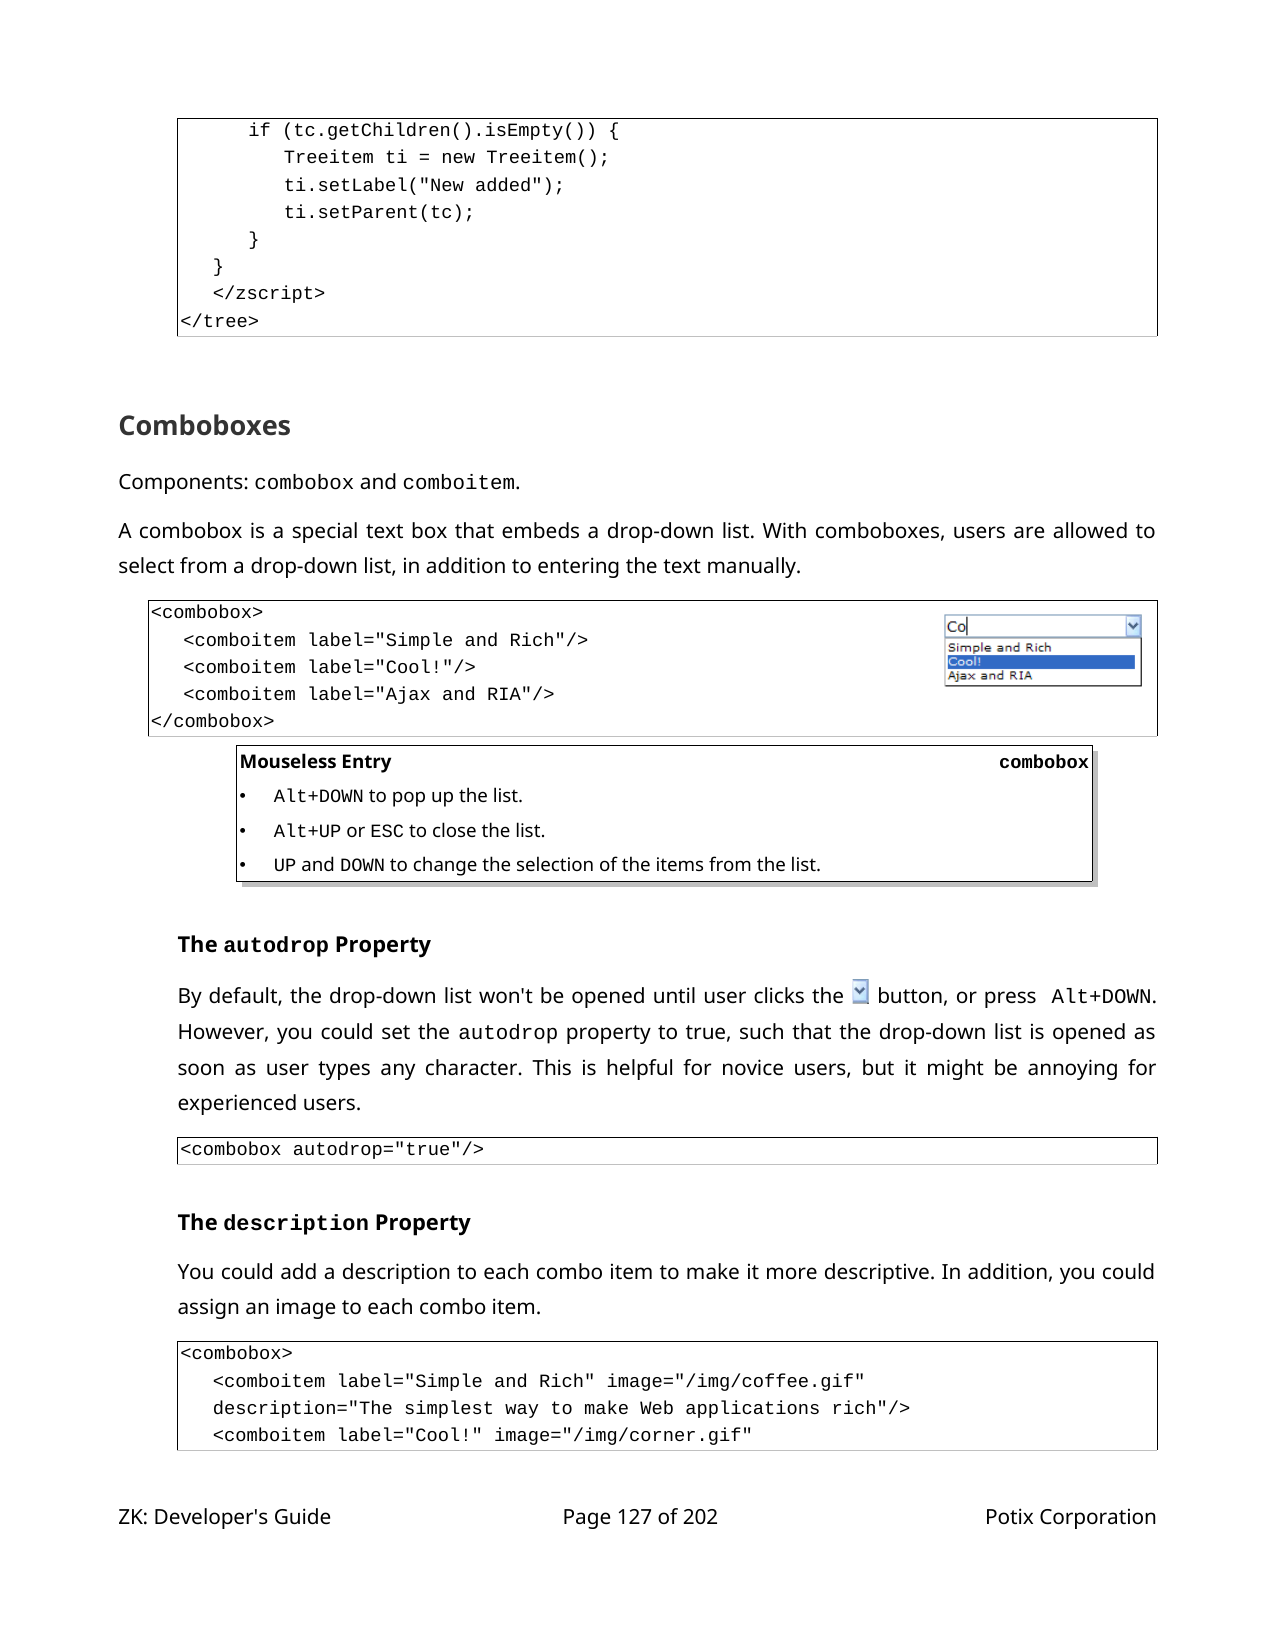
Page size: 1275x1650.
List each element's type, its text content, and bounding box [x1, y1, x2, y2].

text Treeitem ti = new Treeitem(); [178, 145, 1157, 169]
text <comboitem label="Cool!"/> [149, 654, 941, 679]
text <comboitem label="Cool!" image="/img/corner.gif" [178, 1423, 1157, 1450]
subtitle The autodrop Property [177, 929, 1157, 959]
text A combobox is a special text box that embeds a drop-down list. With comboboxes, users are allowed to select from a drop-down list, in addition to entering the text manually. [118, 516, 1157, 579]
text } [178, 254, 1157, 278]
text ti.setLabel("New added"); [178, 172, 1157, 197]
list UP and DOWN to change the selection of the items from the list. [237, 849, 1092, 881]
text </tree> [178, 308, 1157, 336]
text <combobox> [149, 601, 1157, 624]
text <combobox> [178, 1342, 1157, 1366]
text <comboitem label="Simple and Rich" image="/img/coffee.gif" [178, 1368, 1157, 1393]
text Mouseless Entry combobox [237, 746, 1092, 774]
picture [852, 979, 870, 1004]
text <comboitem label="Simple and Rich"/> [149, 627, 941, 652]
text You could add a description to each combo item to make it more descriptive. In addition, you could assign an image to each combo item. [177, 1257, 1157, 1321]
text ti.setParent(tc); [178, 200, 1157, 224]
list Alt+DOWN to pop up the list. [237, 780, 1092, 808]
text Components: combobox and comboitem. [118, 467, 1157, 496]
picture [941, 612, 1150, 690]
text if (tc.getChildren().isEmpty()) { [178, 119, 1157, 142]
subtitle Comboboxes [118, 407, 1157, 443]
text <comboitem label="Ajax and RIA"/> [149, 682, 1157, 706]
text description="The simplest way to make Web applications rich"/> [178, 1396, 1157, 1420]
list Alt+UP or ESC to close the list. [237, 814, 1092, 843]
subtitle The description Property [177, 1206, 1157, 1237]
text } [178, 227, 1157, 251]
text By default, the drop-down list won't be opened until user clicks the button, or press Alt+DOWN. However, you could set the autodrop property to true, such that the drop-down list is opened as soon as user types any character. This is helpful for novice users, but it might be annoying for experienced users. [177, 980, 1157, 1116]
text </zscript> [178, 281, 1157, 306]
text <combobox autodrop="true"/> [178, 1138, 1157, 1164]
text </combobox> [149, 709, 1157, 736]
